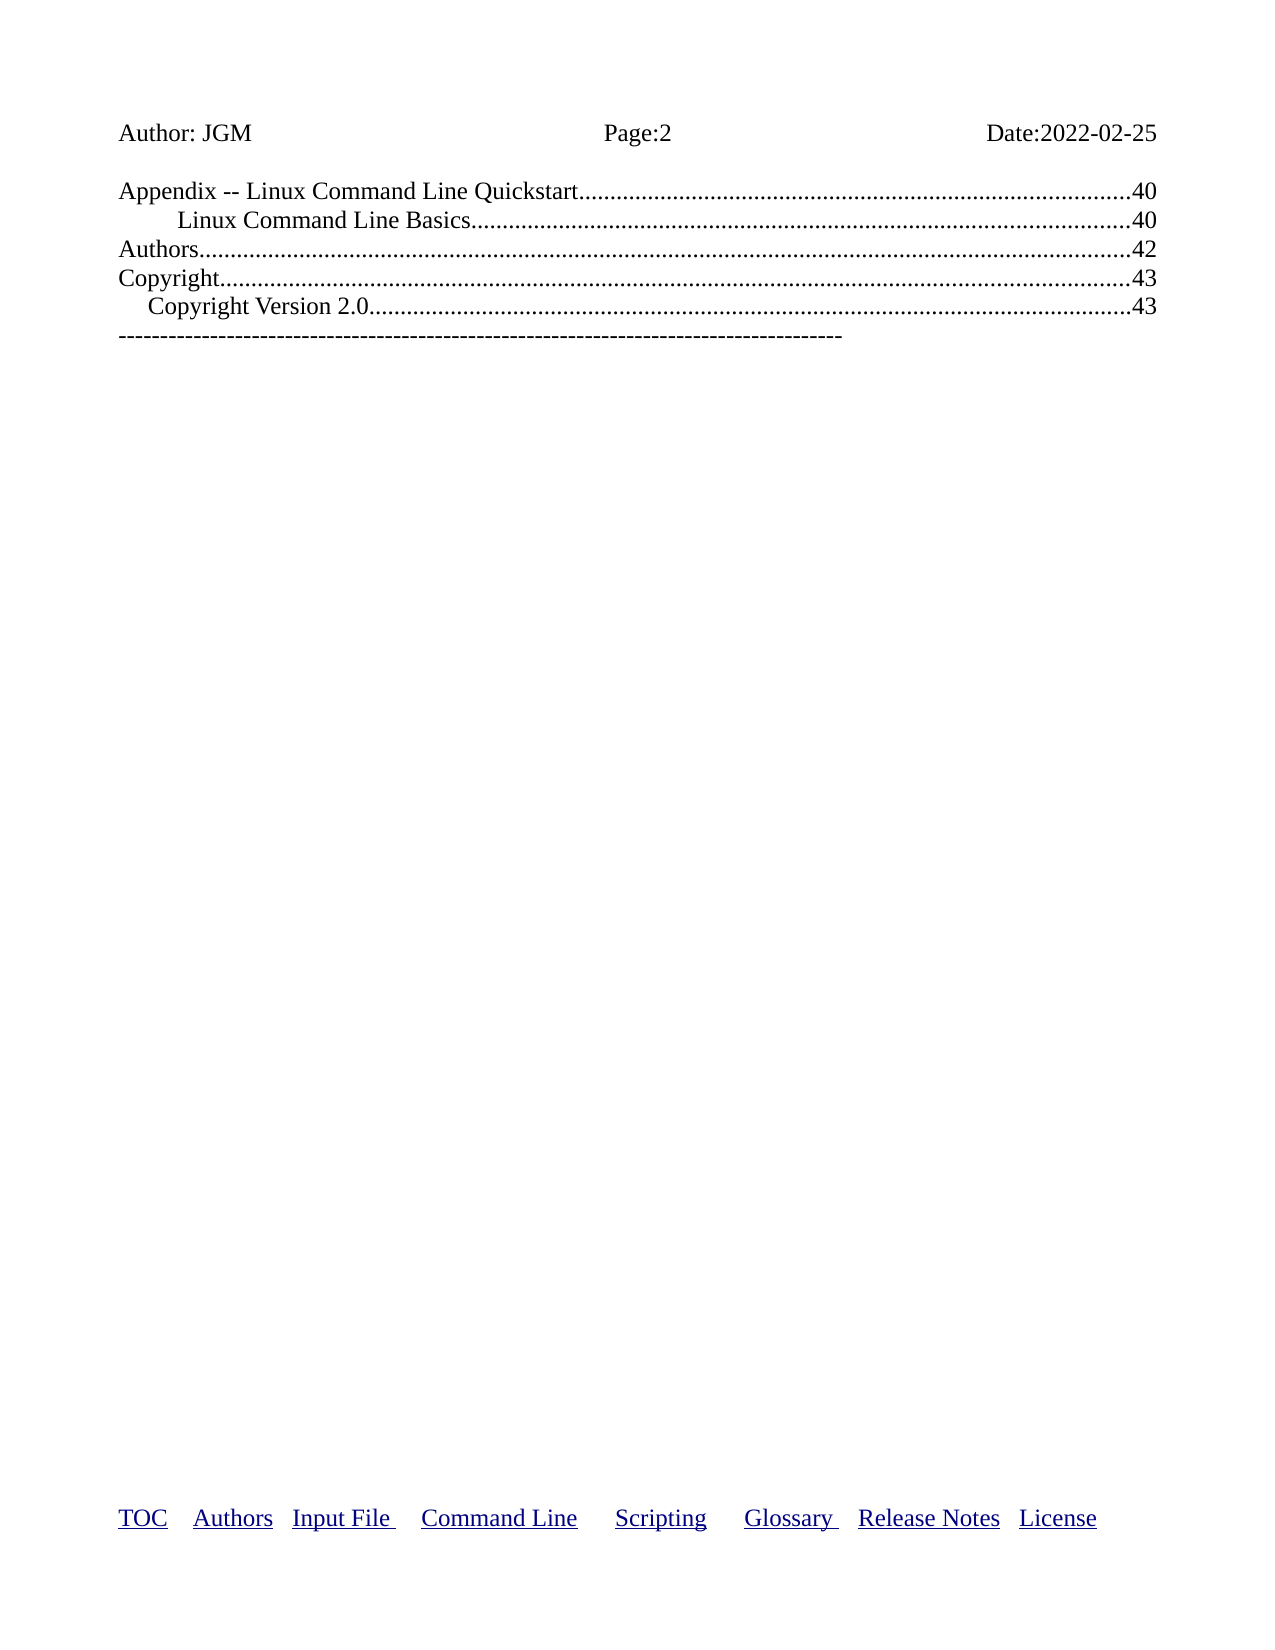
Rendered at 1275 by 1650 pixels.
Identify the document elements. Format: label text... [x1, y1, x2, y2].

text Appendix -- Linux Command Line Quickstart 40 [118, 176, 1157, 205]
text --------------------------------------------------------------------------------------- [118, 320, 1157, 349]
text Copyright 43 [118, 263, 1157, 291]
text Authors 42 [118, 234, 1157, 263]
text Linux Command Line Basics 40 [177, 205, 1157, 234]
text Copyright Version 2.0 43 [148, 291, 1157, 320]
